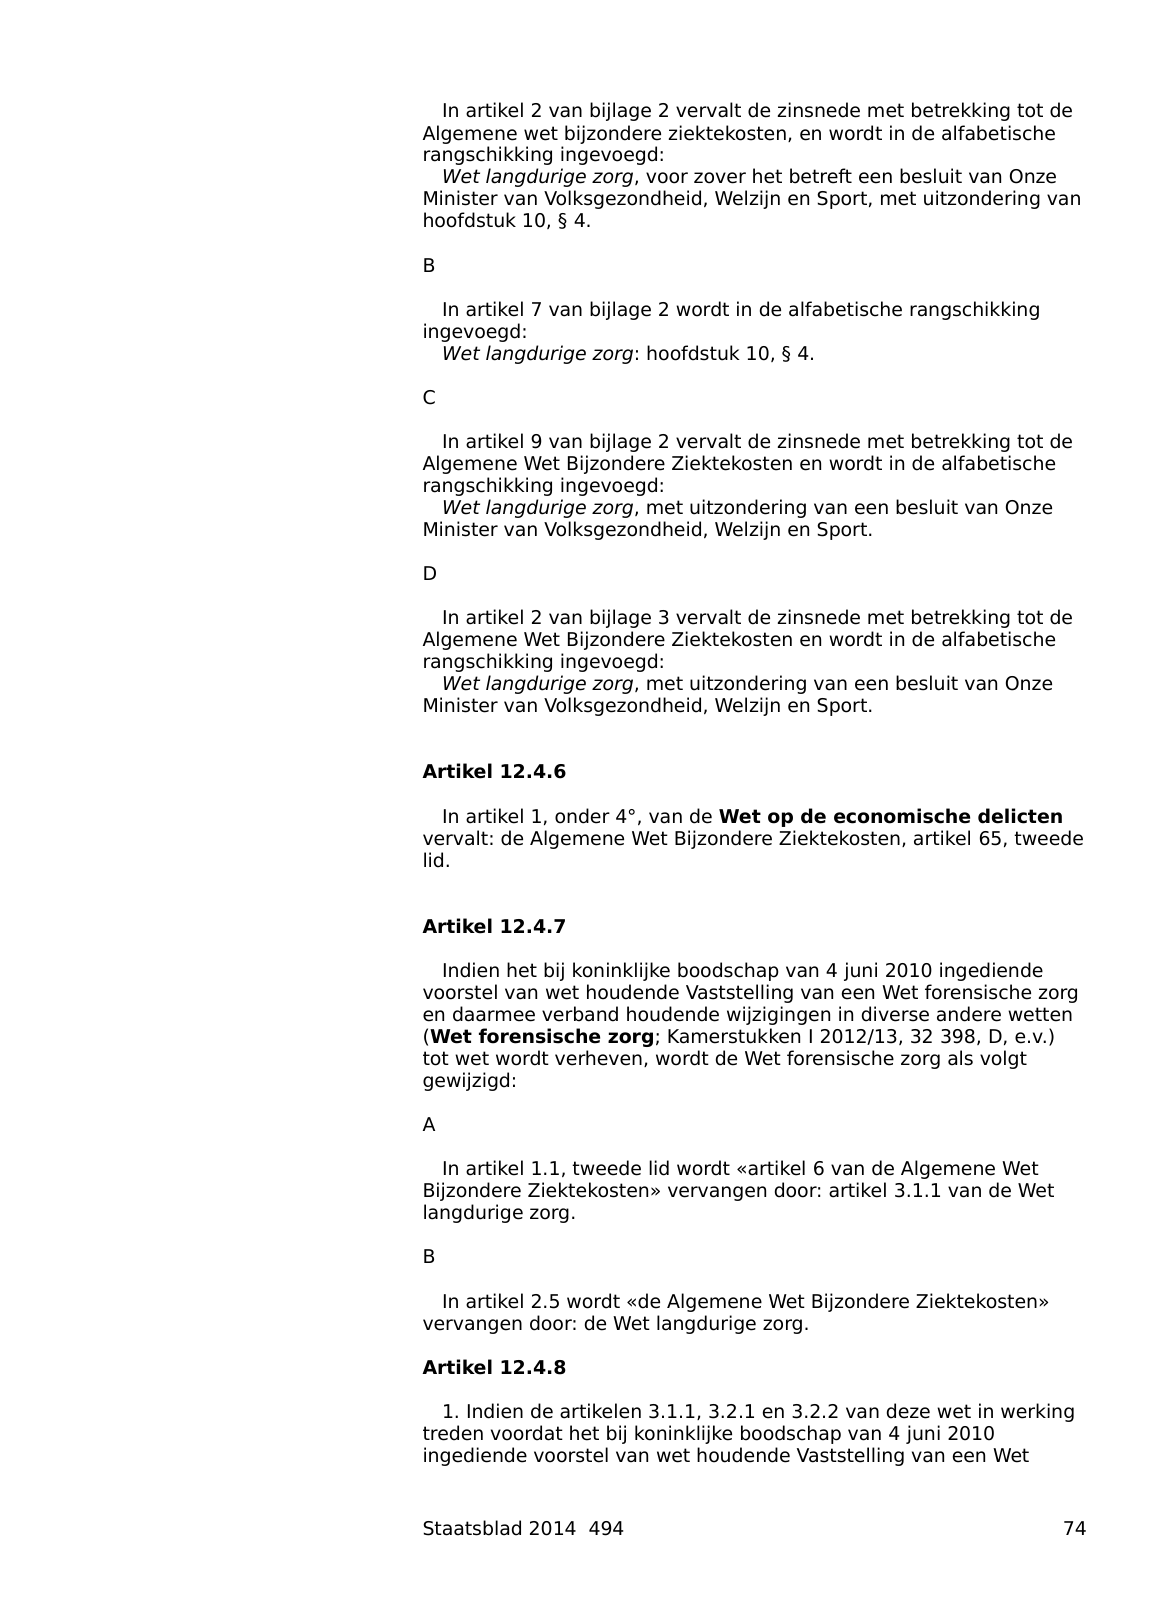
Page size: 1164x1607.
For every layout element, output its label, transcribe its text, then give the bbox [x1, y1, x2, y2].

text Wet langdurige zorg, voor zover het betreft een besluit van Onze Minister van Volksgezondheid, Welzijn en Sport, met uitzondering van hoofdstuk 10, § 4. [422, 166, 1087, 232]
text In artikel 2.5 wordt «de Algemene Wet Bijzondere Ziektekosten» vervangen door: de Wet langdurige zorg. [422, 1291, 1087, 1334]
text D [422, 563, 1087, 585]
text In artikel 7 van bijlage 2 wordt in de alfabetische rangschikking ingevoegd: [422, 299, 1087, 343]
text In artikel 2 van bijlage 2 vervalt de zinsnede met betrekking tot de Algemene wet bijzondere ziektekosten, en wordt in de alfabetische rangschikking ingevoegd: [422, 100, 1087, 166]
text Wet langdurige zorg, met uitzondering van een besluit van Onze Minister van Volksgezondheid, Welzijn en Sport. [422, 497, 1087, 541]
text In artikel 9 van bijlage 2 vervalt de zinsnede met betrekking tot de Algemene Wet Bijzondere Ziektekosten en wordt in de alfabetische rangschikking ingevoegd: [422, 431, 1087, 497]
text In artikel 1.1, tweede lid wordt «artikel 6 van de Algemene Wet Bijzondere Ziektekosten» vervangen door: artikel 3.1.1 van de Wet langdurige zorg. [422, 1158, 1087, 1224]
text 1. Indien de artikelen 3.1.1, 3.2.1 en 3.2.2 van deze wet in werking treden voordat het bij koninklijke boodschap van 4 juni 2010 ingediende voorstel van wet houdende Vaststelling van een Wet [422, 1401, 1087, 1467]
text C [422, 387, 1087, 409]
text Wet langdurige zorg, met uitzondering van een besluit van Onze Minister van Volksgezondheid, Welzijn en Sport. [422, 673, 1087, 717]
text Wet langdurige zorg: hoofdstuk 10, § 4. [422, 343, 1087, 364]
text In artikel 1, onder 4°, van de Wet op de economische delicten vervalt: de Algemene Wet Bijzondere Ziektekosten, artikel 65, tweede lid. [422, 806, 1087, 872]
text B [422, 254, 1087, 276]
subtitle Artikel 12.4.6 [422, 761, 1087, 783]
text In artikel 2 van bijlage 3 vervalt de zinsnede met betrekking tot de Algemene Wet Bijzondere Ziektekosten en wordt in de alfabetische rangschikking ingevoegd: [422, 607, 1087, 673]
text Indien het bij koninklijke boodschap van 4 juni 2010 ingediende voorstel van wet houdende Vaststelling van een Wet forensische zorg en daarmee verband houdende wijzigingen in diverse andere wetten (Wet forensische zorg; Kamerstukken I 2012/13, 32 398, D, e.v.) tot wet wordt verheven, wordt de Wet forensische zorg als volgt gewijzigd: [422, 960, 1087, 1092]
text B [422, 1246, 1087, 1268]
subtitle Artikel 12.4.7 [422, 916, 1087, 938]
text A [422, 1114, 1087, 1136]
subtitle Artikel 12.4.8 [422, 1357, 1087, 1379]
